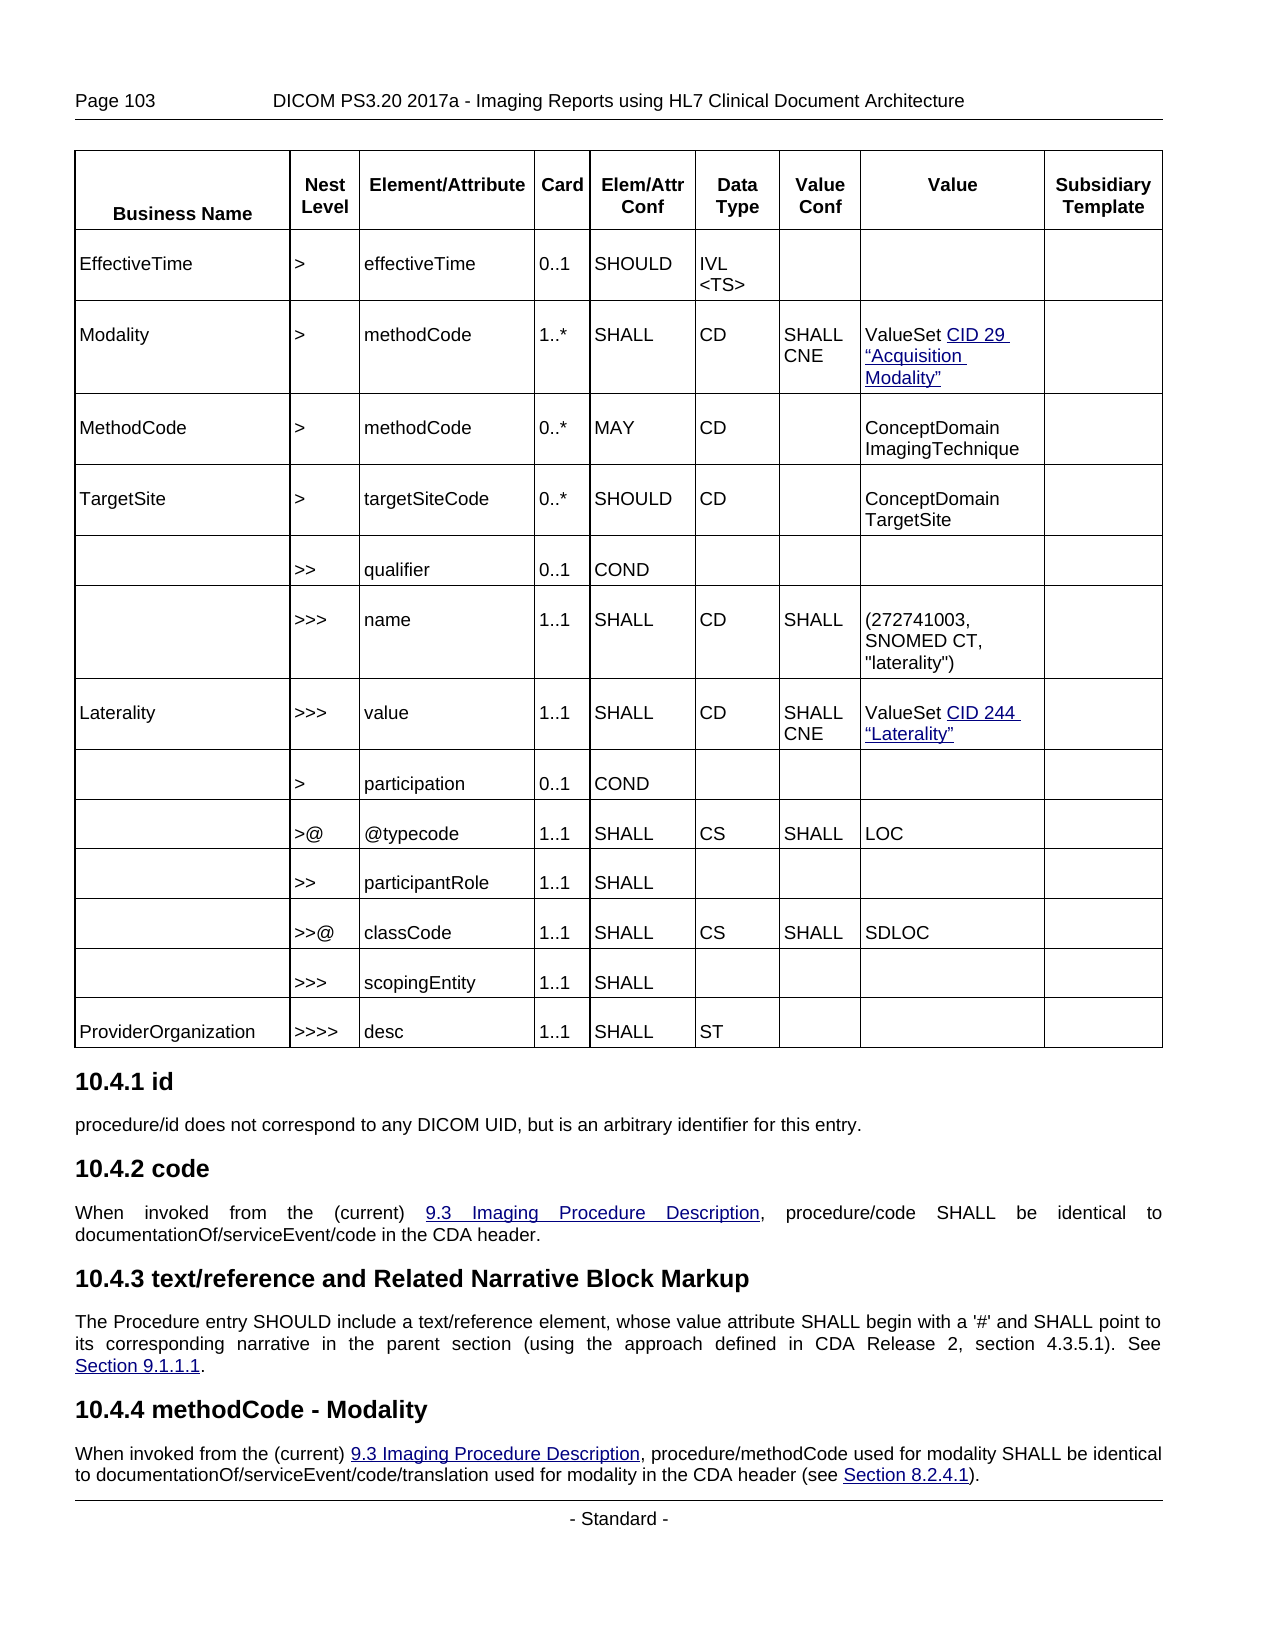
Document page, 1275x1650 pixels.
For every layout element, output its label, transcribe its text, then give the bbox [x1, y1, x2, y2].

table_header Nest Level [291, 151, 359, 228]
table_cell Laterality [76, 679, 289, 749]
table_cell LOC [861, 800, 1044, 848]
table_header Element/​Attribute [360, 151, 534, 228]
table_cell 0..* [535, 465, 589, 535]
table_cell [76, 849, 289, 898]
table_cell [696, 536, 779, 585]
table_cell SDLOC [861, 899, 1044, 947]
table_cell 0..1 [535, 230, 589, 300]
table_cell [861, 750, 1044, 798]
table_cell > [291, 301, 359, 392]
table_cell 0..1 [535, 750, 589, 798]
table_cell 1..1 [535, 949, 589, 997]
table_cell >> [291, 536, 359, 585]
table_cell SHALL [780, 586, 860, 677]
table_header Subsidiary Template [1045, 151, 1162, 228]
table_cell scoping​Entity [360, 949, 534, 997]
table_cell [76, 949, 289, 997]
table_cell effective​Time [360, 230, 534, 300]
table_cell CS [696, 899, 779, 947]
table_cell 1..1 [535, 586, 589, 677]
table_cell @typecode [360, 800, 534, 848]
table_cell name [360, 586, 534, 677]
table_cell Modality [76, 301, 289, 392]
text 10.4.1 id [75, 1067, 1162, 1095]
table_cell SHALL [591, 849, 695, 898]
text When invoked from the (current) 9.3 Imaging Procedure Description, procedure/code SHALL be identical to documentationOf/serviceEvent/code in the CDA header. [75, 1202, 1162, 1245]
table_cell [780, 998, 860, 1047]
table_cell target​Site​Code [360, 465, 534, 535]
table_cell [1045, 800, 1162, 848]
table_cell SHALL [591, 998, 695, 1047]
table_cell [861, 949, 1044, 997]
table_cell [861, 849, 1044, 898]
table_cell [1045, 536, 1162, 585]
table_cell [1045, 679, 1162, 749]
table_cell 0..1 [535, 536, 589, 585]
table_cell SHOULD [591, 230, 695, 300]
table_cell [861, 536, 1044, 585]
table_cell >> [291, 849, 359, 898]
table_cell participation [360, 750, 534, 798]
table_cell SHALL CNE [780, 679, 860, 749]
table_cell [780, 230, 860, 300]
table_cell [861, 998, 1044, 1047]
table_cell [780, 394, 860, 464]
table_header Value Conf [780, 151, 860, 228]
table_header Card [535, 151, 589, 228]
table_cell [76, 536, 289, 585]
table_cell Target​Site [76, 465, 289, 535]
text procedure/id does not correspond to any DICOM UID, but is an arbitrary identifier for this entry. [75, 1114, 1162, 1136]
table_cell [780, 949, 860, 997]
table_cell >@ [291, 800, 359, 848]
table_cell CD [696, 465, 779, 535]
table_cell CD [696, 394, 779, 464]
table_cell value [360, 679, 534, 749]
table_cell CD [696, 679, 779, 749]
table_cell [1045, 301, 1162, 392]
table_cell Provider​Organization [76, 998, 289, 1047]
table_cell 1..1 [535, 679, 589, 749]
table_cell MAY [591, 394, 695, 464]
table_cell [780, 750, 860, 798]
table_cell SHALL [780, 899, 860, 947]
table_cell >>> [291, 679, 359, 749]
table_cell 1..1 [535, 998, 589, 1047]
table_cell [1045, 394, 1162, 464]
table_cell participant​Role [360, 849, 534, 898]
table_cell [1045, 998, 1162, 1047]
table_cell ValueSet CID 29 “Acquisition Modality” [861, 301, 1044, 392]
table_cell SHALL [591, 586, 695, 677]
table_cell (272741003, SNOMED CT, "laterality") [861, 586, 1044, 677]
table_cell SHALL [591, 949, 695, 997]
table_cell ValueSet CID 244 “Laterality” [861, 679, 1044, 749]
table_cell [1045, 230, 1162, 300]
table_cell [780, 849, 860, 898]
table_cell 0..* [535, 394, 589, 464]
table_cell [780, 465, 860, 535]
text When invoked from the (current) 9.3 Imaging Procedure Description, procedure/methodCode used for modality SHALL be identical to documentationOf/serviceEvent/code/translation used for modality in the CDA header (see Section 8.2.4.1). [75, 1442, 1162, 1485]
table_cell >>>> [291, 998, 359, 1047]
text 10.4.4 methodCode - Modality [75, 1395, 1162, 1423]
table_cell [76, 586, 289, 677]
table_cell [1045, 465, 1162, 535]
text 10.4.2 code [75, 1154, 1162, 1183]
table_cell COND [591, 750, 695, 798]
table_cell SHALL [591, 301, 695, 392]
table_cell SHALL CNE [780, 301, 860, 392]
table_cell Method​Code [76, 394, 289, 464]
table_cell 1..* [535, 301, 589, 392]
table_header Data Type [696, 151, 779, 228]
table_cell COND [591, 536, 695, 585]
table_cell >>> [291, 586, 359, 677]
table_header Elem/Attr Conf [591, 151, 695, 228]
table_cell SHALL [591, 899, 695, 947]
table_cell > [291, 394, 359, 464]
table_cell [780, 536, 860, 585]
table_cell desc [360, 998, 534, 1047]
table_cell class​Code [360, 899, 534, 947]
table_cell SHALL [780, 800, 860, 848]
table_cell >>> [291, 949, 359, 997]
table_cell 1..1 [535, 800, 589, 848]
table_cell [696, 949, 779, 997]
table_header Value [861, 151, 1044, 228]
table_cell CS [696, 800, 779, 848]
table_cell [861, 230, 1044, 300]
table_cell SHOULD [591, 465, 695, 535]
text The Procedure entry SHOULD include a text/reference element, whose value attribute SHALL begin with a '#' and SHALL point to its corresponding narrative in the parent section (using the approach defined in CDA Release 2, section 4.3.5.1). See Section 9.1.1.1. [75, 1311, 1162, 1376]
table_cell Concept​Domain TargetSite [861, 465, 1044, 535]
table_cell SHALL [591, 800, 695, 848]
table_cell 1..1 [535, 849, 589, 898]
table_cell > [291, 230, 359, 300]
table_cell CD [696, 586, 779, 677]
table_cell IVL <TS> [696, 230, 779, 300]
table_cell [76, 750, 289, 798]
table_cell 1..1 [535, 899, 589, 947]
table_cell method​Code [360, 301, 534, 392]
table_cell SHALL [591, 679, 695, 749]
table_cell [76, 800, 289, 848]
text 10.4.3 text/reference and Related Narrative Block Markup [75, 1264, 1162, 1293]
table_cell ST [696, 998, 779, 1047]
table_cell > [291, 750, 359, 798]
table_cell [696, 750, 779, 798]
table_cell [1045, 949, 1162, 997]
table_cell [1045, 586, 1162, 677]
table_cell Effective​Time [76, 230, 289, 300]
table_cell [696, 849, 779, 898]
table_header Business Name [76, 151, 289, 228]
table_cell >>@ [291, 899, 359, 947]
table_cell CD [696, 301, 779, 392]
table_cell method​Code [360, 394, 534, 464]
table_cell qualifier [360, 536, 534, 585]
table_cell [1045, 750, 1162, 798]
table_cell [1045, 899, 1162, 947]
table_cell > [291, 465, 359, 535]
table_cell Concept​Domain ImagingTechnique [861, 394, 1044, 464]
table_cell [1045, 849, 1162, 898]
table_cell [76, 899, 289, 947]
